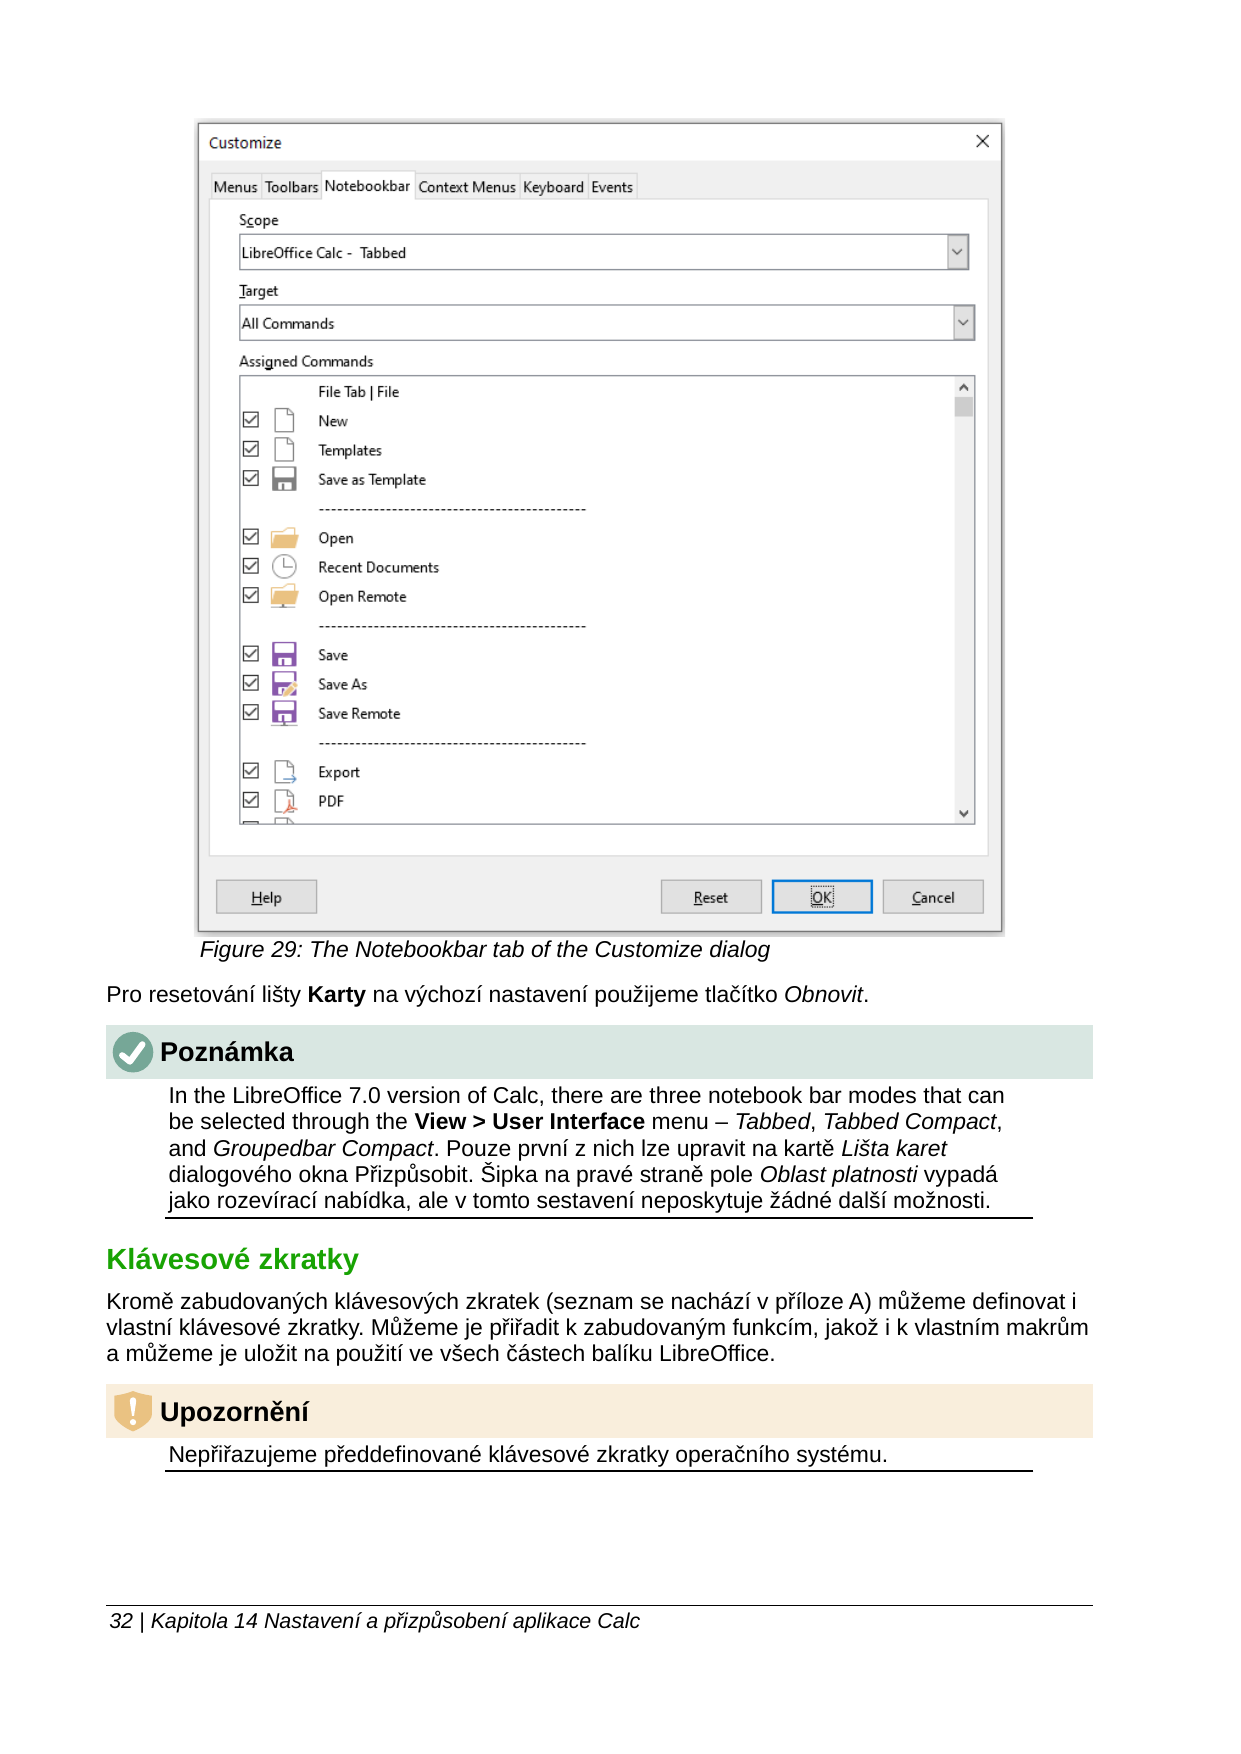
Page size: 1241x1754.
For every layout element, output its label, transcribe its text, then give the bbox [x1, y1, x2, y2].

subtitle Poznámka [106, 1025, 1093, 1079]
text Pro resetování lišty Karty na výchozí nastavení použijeme tlačítko Obnovit. [106, 981, 1093, 1008]
text Nepřiřazujeme předdefinované klávesové zkratky operačního systému. [165, 1438, 1033, 1470]
text Figure 29: The Notebookbar tab of the Customize dialog [199, 937, 999, 963]
text Kromě zabudovaných klávesových zkratek (seznam se nachází v příloze A) můžeme definovat i vlastní klávesové zkratky. Můžeme je přiřadit k zabudovaným funkcím, jakož i k vlastním makrům a můžeme je uložit na použití ve všech částech balíku LibreOffice. [106, 1288, 1093, 1367]
subtitle Klávesové zkratky [106, 1242, 1093, 1276]
picture [193, 118, 1006, 937]
text In the LibreOffice 7.0 version of Calc, there are three notebook bar modes that can be selected through the View > User Interface menu – Tabbed, Tabbed Compact, and Groupedbar Compact. Pouze první z nich lze upravit na kartě Lišta karet dialogového okna Přizpůsobit. Šipka na pravé straně pole Oblast platnosti vypadá jako rozevírací nabídka, ale v tomto sestavení neposkytuje žádné další možnosti. [165, 1079, 1033, 1217]
subtitle Upozornění [106, 1384, 1093, 1438]
